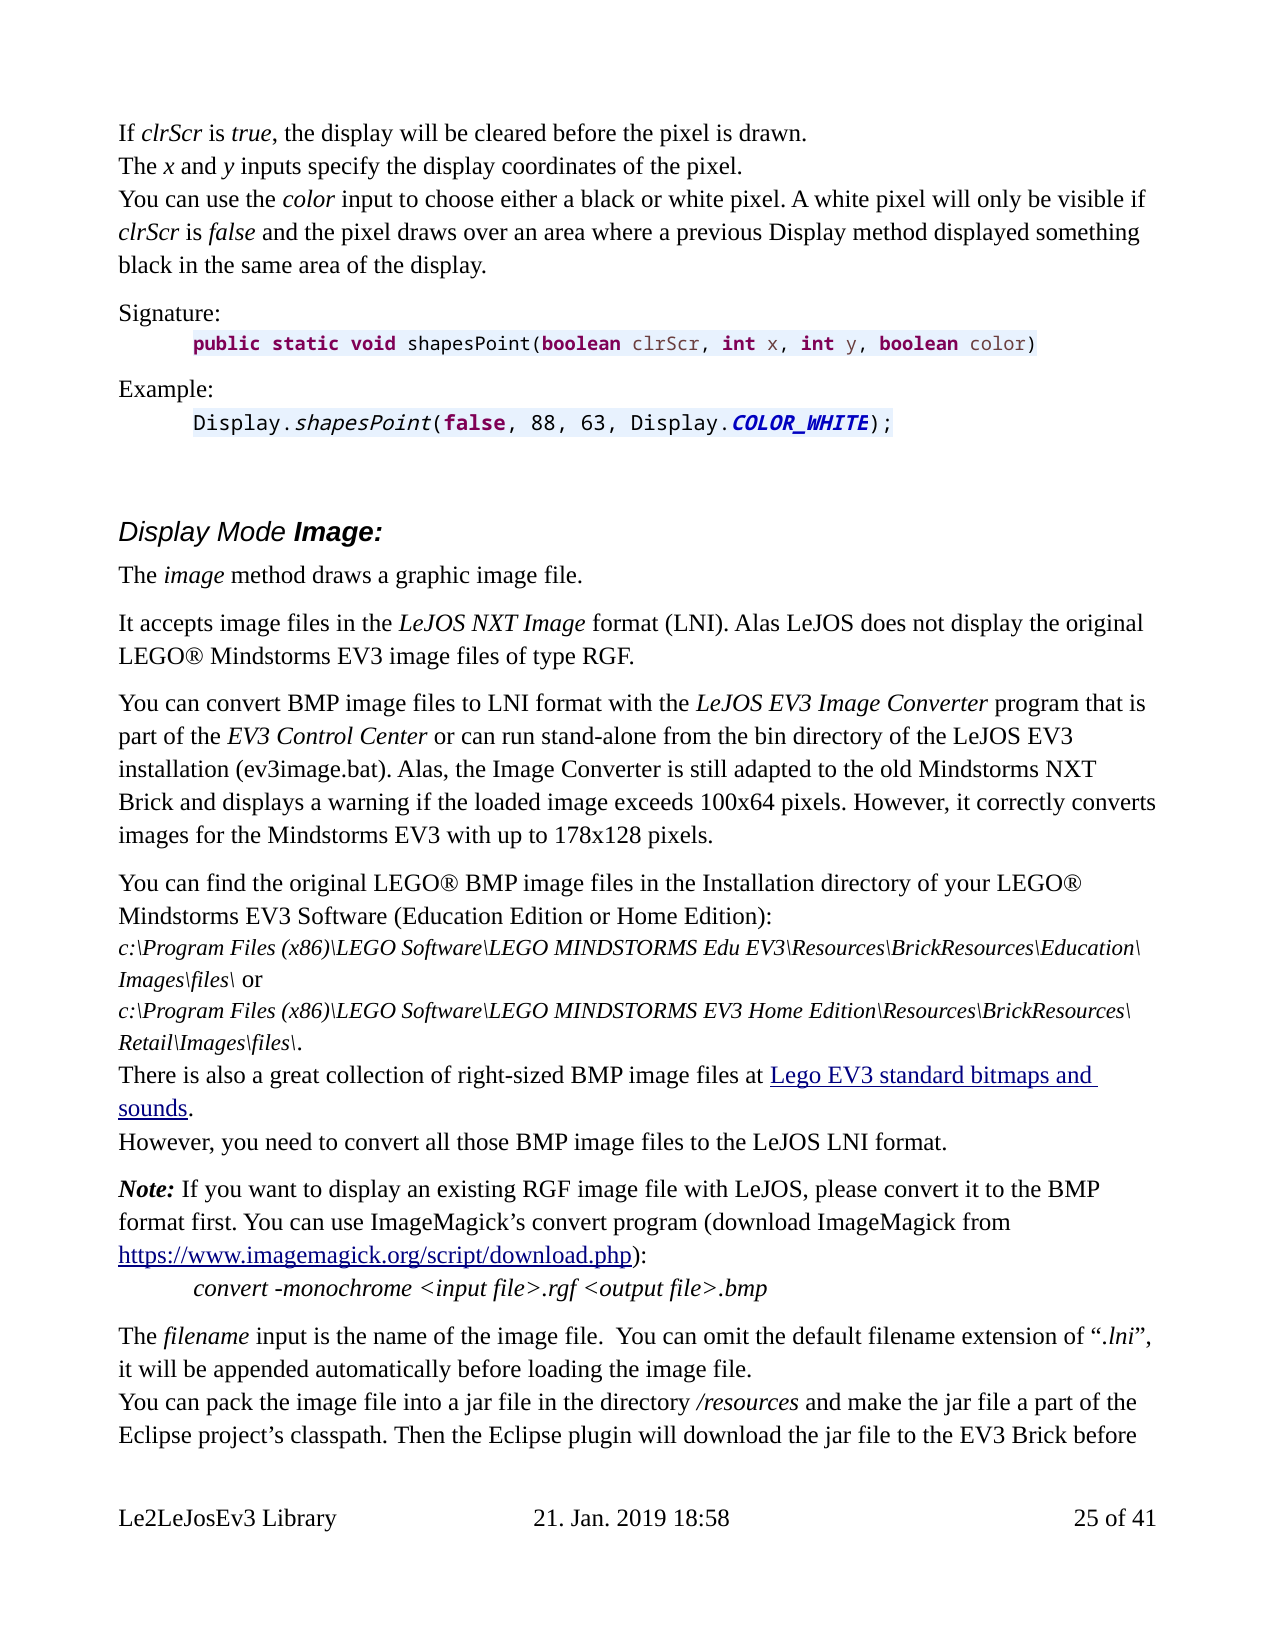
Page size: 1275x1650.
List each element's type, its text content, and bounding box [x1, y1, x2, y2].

text It accepts image files in the LeJOS NXT Image format (LNI). Alas LeJOS does not display the original LEGO® Mindstorms EV3 image files of type RGF. [118, 608, 1157, 669]
text If clrScr is true, the display will be cleared before the pixel is drawn. The x and y inputs specify the display coordinates of the pixel. You can use the color input to choose either a black or white pixel. A white pixel will only be visible if clrScr is false and the pixel draws over an area where a previous Display method displayed something black in the same area of the display. [118, 118, 1157, 279]
subtitle Display Mode Image: [118, 516, 1157, 548]
text Example: Display.shapesPoint(false, 88, 63, Display.COLOR_WHITE); [118, 374, 1157, 437]
text You can convert BMP image files to LNI format with the LeJOS EV3 Image Converter program that is part of the EV3 Control Center or can run stand-alone from the bin directory of the LeJOS EV3 installation (ev3image.bat). Alas, the Image Converter is still adapted to the old Mindstorms NXT Brick and displays a warning if the loaded image exceeds 100x64 pixels. However, it correctly converts images for the Mindstorms EV3 with up to 178x128 pixels. [118, 688, 1157, 849]
text Signature: public static void shapesPoint(boolean clrScr, int x, int y, boolean color) [118, 298, 1157, 356]
text You can find the original LEGO® BMP image files in the Installation directory of your LEGO® Mindstorms EV3 Software (Education Edition or Home Edition): c:\Program Files (x86)\LEGO Software\LEGO MINDSTORMS Edu EV3\Resources\BrickResources\Education\Images\files\ or c:\Program Files (x86)\LEGO Software\LEGO MINDSTORMS EV3 Home Edition\Resources\BrickResources\Retail\Images\files\. There is also a great collection of right-sized BMP image files at Lego EV3 standard bitmaps and sounds. However, you need to convert all those BMP image files to the LeJOS LNI format. [118, 868, 1157, 1155]
text Note: If you want to display an existing RGF image file with LeJOS, please convert it to the BMP format first. You can use ImageMagick’s convert program (download ImageMagick from https://www.imagemagick.org/script/download.php): convert -monochrome <input file>.rgf <output file>.bmp [118, 1174, 1157, 1302]
text The filename input is the name of the image file. You can omit the default filename extension of “.lni”, it will be appended automatically before loading the image file. You can pack the image file into a jar file in the directory /resources and make the jar file a part of the Eclipse project’s classpath. Then the Eclipse plugin will download the jar file to the EV3 Brick before [118, 1321, 1157, 1449]
text The image method draws a graphic image file. [118, 560, 1157, 589]
